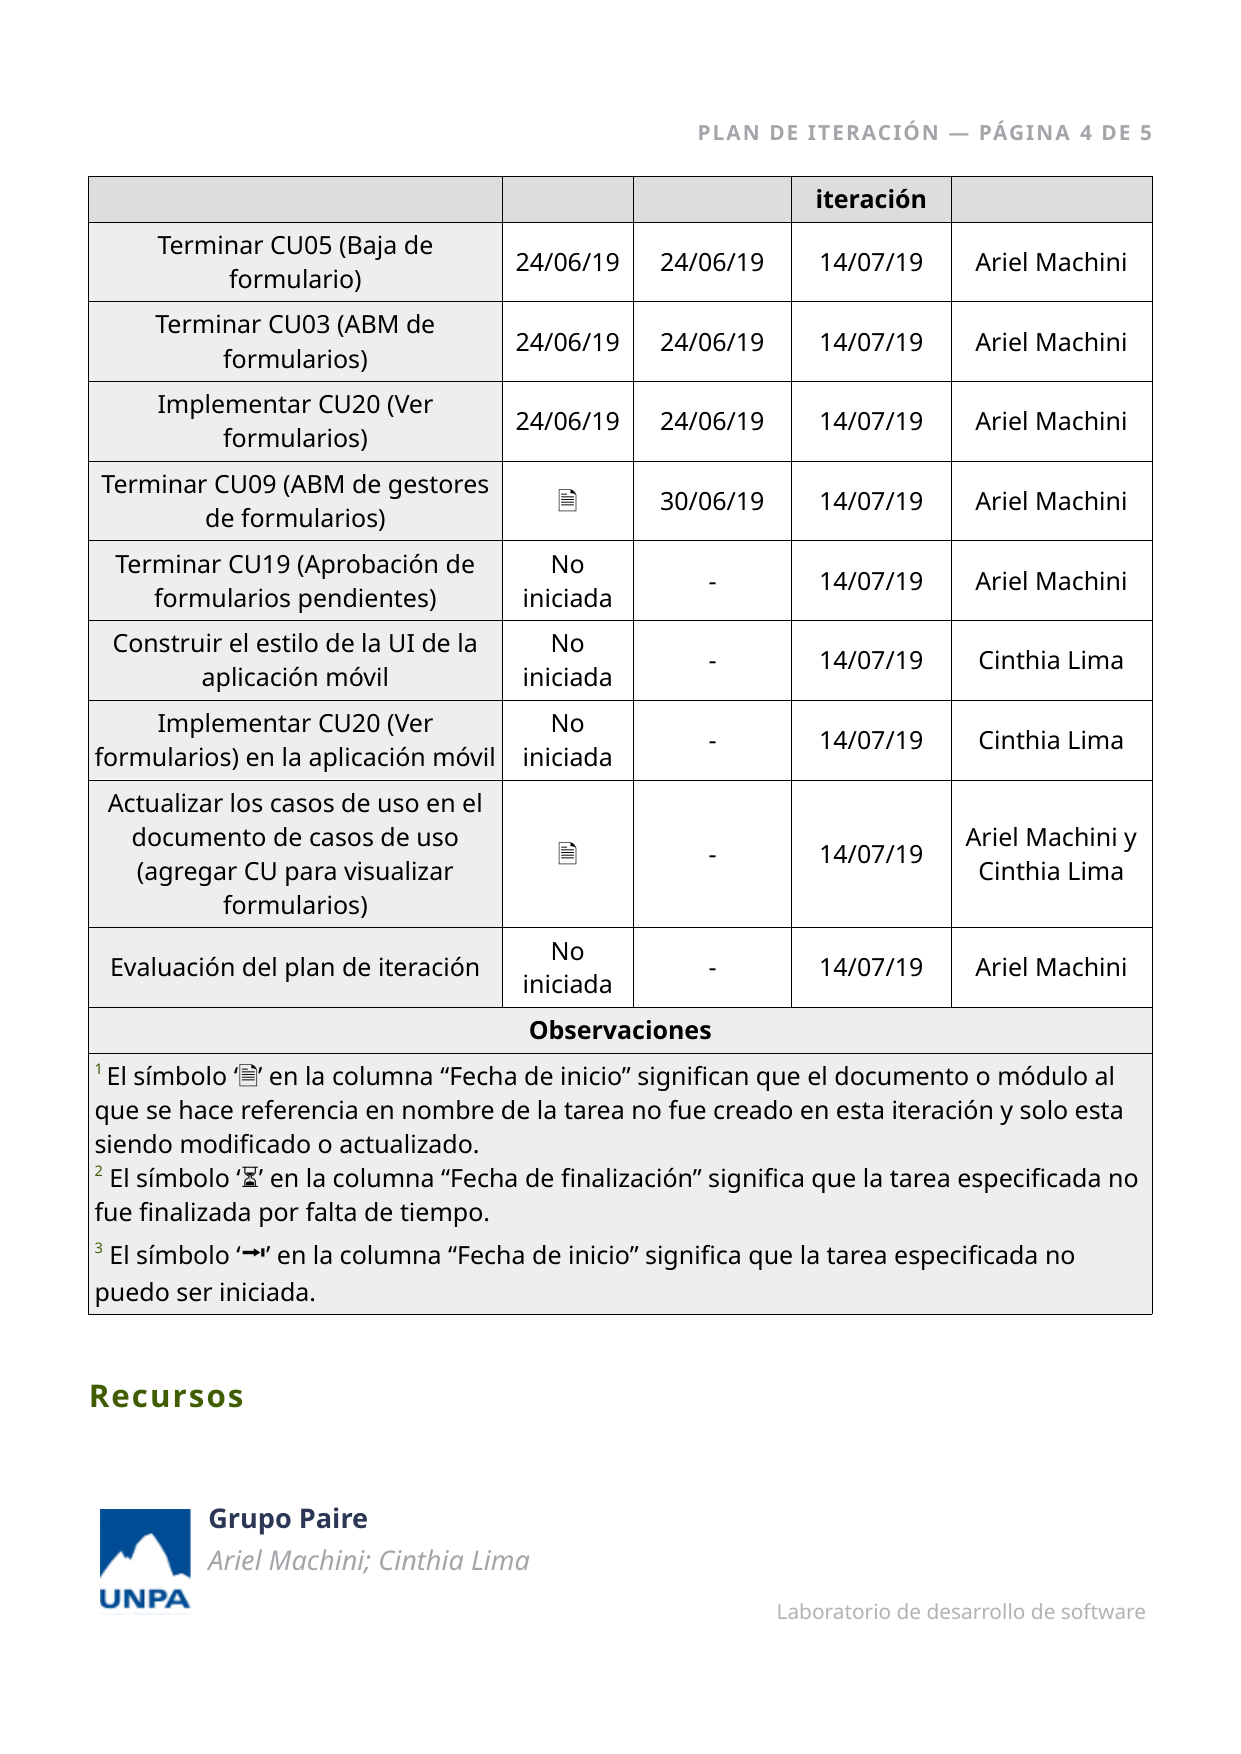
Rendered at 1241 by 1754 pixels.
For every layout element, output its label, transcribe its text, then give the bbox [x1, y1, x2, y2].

table_cell 1 El símbolo ‘🗎’ en la columna “Fecha de inicio” significan que el documento o módulo al que se hace referencia en nombre de la tarea no fue creado en esta iteración y solo esta siendo modificado o actualizado. 2 El símbolo ‘⏳’ en la columna “Fecha de finalización” significa que la tarea especificada no fue finalizada por falta de tiempo. 3 El símbolo ‘⭲’ en la columna “Fecha de inicio” significa que la tarea especificada no puedo ser iniciada. [89, 1054, 1152, 1314]
table_cell - [634, 701, 791, 779]
table_cell Terminar CU09 (ABM de gestores de formularios) [89, 462, 502, 540]
table_cell Implementar CU20 (Ver formularios) en la aplicación móvil [89, 701, 502, 779]
table_cell 24/06/19 [634, 302, 791, 381]
table_cell No iniciada [503, 928, 633, 1007]
table_cell 14/07/19 [792, 701, 951, 779]
table_cell Terminar CU19 (Aprobación de formularios pendientes) [89, 541, 502, 620]
table_cell No iniciada [503, 701, 633, 779]
table_cell Implementar CU20 (Ver formularios) [89, 382, 502, 461]
table_cell Ariel Machini [952, 462, 1152, 540]
table_cell Terminar CU05 (Baja de formulario) [89, 223, 502, 301]
table_cell 14/07/19 [792, 223, 951, 301]
table_cell 24/06/19 [503, 223, 633, 301]
table_cell 24/06/19 [634, 223, 791, 301]
table_cell 24/06/19 [503, 382, 633, 461]
table_cell 14/07/19 [792, 382, 951, 461]
table_cell Evaluación del plan de iteración [89, 928, 502, 1007]
table_cell No iniciada [503, 541, 633, 620]
table_cell - [634, 621, 791, 700]
table_header [634, 177, 791, 222]
table_cell 30/06/19 [634, 462, 791, 540]
table_cell Ariel Machini [952, 541, 1152, 620]
table_cell Terminar CU03 (ABM de formularios) [89, 302, 502, 381]
table_cell - [634, 928, 791, 1007]
table_cell Cinthia Lima [952, 621, 1152, 700]
table_cell Actualizar los casos de uso en el documento de casos de uso (agregar CU para visualizar formularios) [89, 781, 502, 927]
table_cell Ariel Machini y Cinthia Lima [952, 781, 1152, 927]
table_cell 14/07/19 [792, 541, 951, 620]
table_cell 14/07/19 [792, 462, 951, 540]
table_cell - [634, 541, 791, 620]
table_cell 🗎 [503, 462, 633, 540]
text Recursos [88, 1373, 1152, 1416]
table_cell No iniciada [503, 621, 633, 700]
table_header [952, 177, 1152, 222]
picture [100, 1509, 191, 1615]
table_cell 14/07/19 [792, 781, 951, 927]
table_cell 14/07/19 [792, 302, 951, 381]
table_cell Construir el estilo de la UI de la aplicación móvil [89, 621, 502, 700]
table_header iteración [792, 177, 951, 222]
table_header [503, 177, 633, 222]
table_cell - [634, 781, 791, 927]
table_cell 🗎 [503, 781, 633, 927]
table_cell 14/07/19 [792, 621, 951, 700]
table_cell Observaciones [89, 1008, 1152, 1053]
table_cell Ariel Machini [952, 928, 1152, 1007]
table_cell Ariel Machini [952, 223, 1152, 301]
table_cell 24/06/19 [634, 382, 791, 461]
table_header [89, 177, 502, 222]
table_cell Ariel Machini [952, 302, 1152, 381]
table_cell Cinthia Lima [952, 701, 1152, 779]
table_cell 14/07/19 [792, 928, 951, 1007]
table_cell 24/06/19 [503, 302, 633, 381]
table_cell Ariel Machini [952, 382, 1152, 461]
